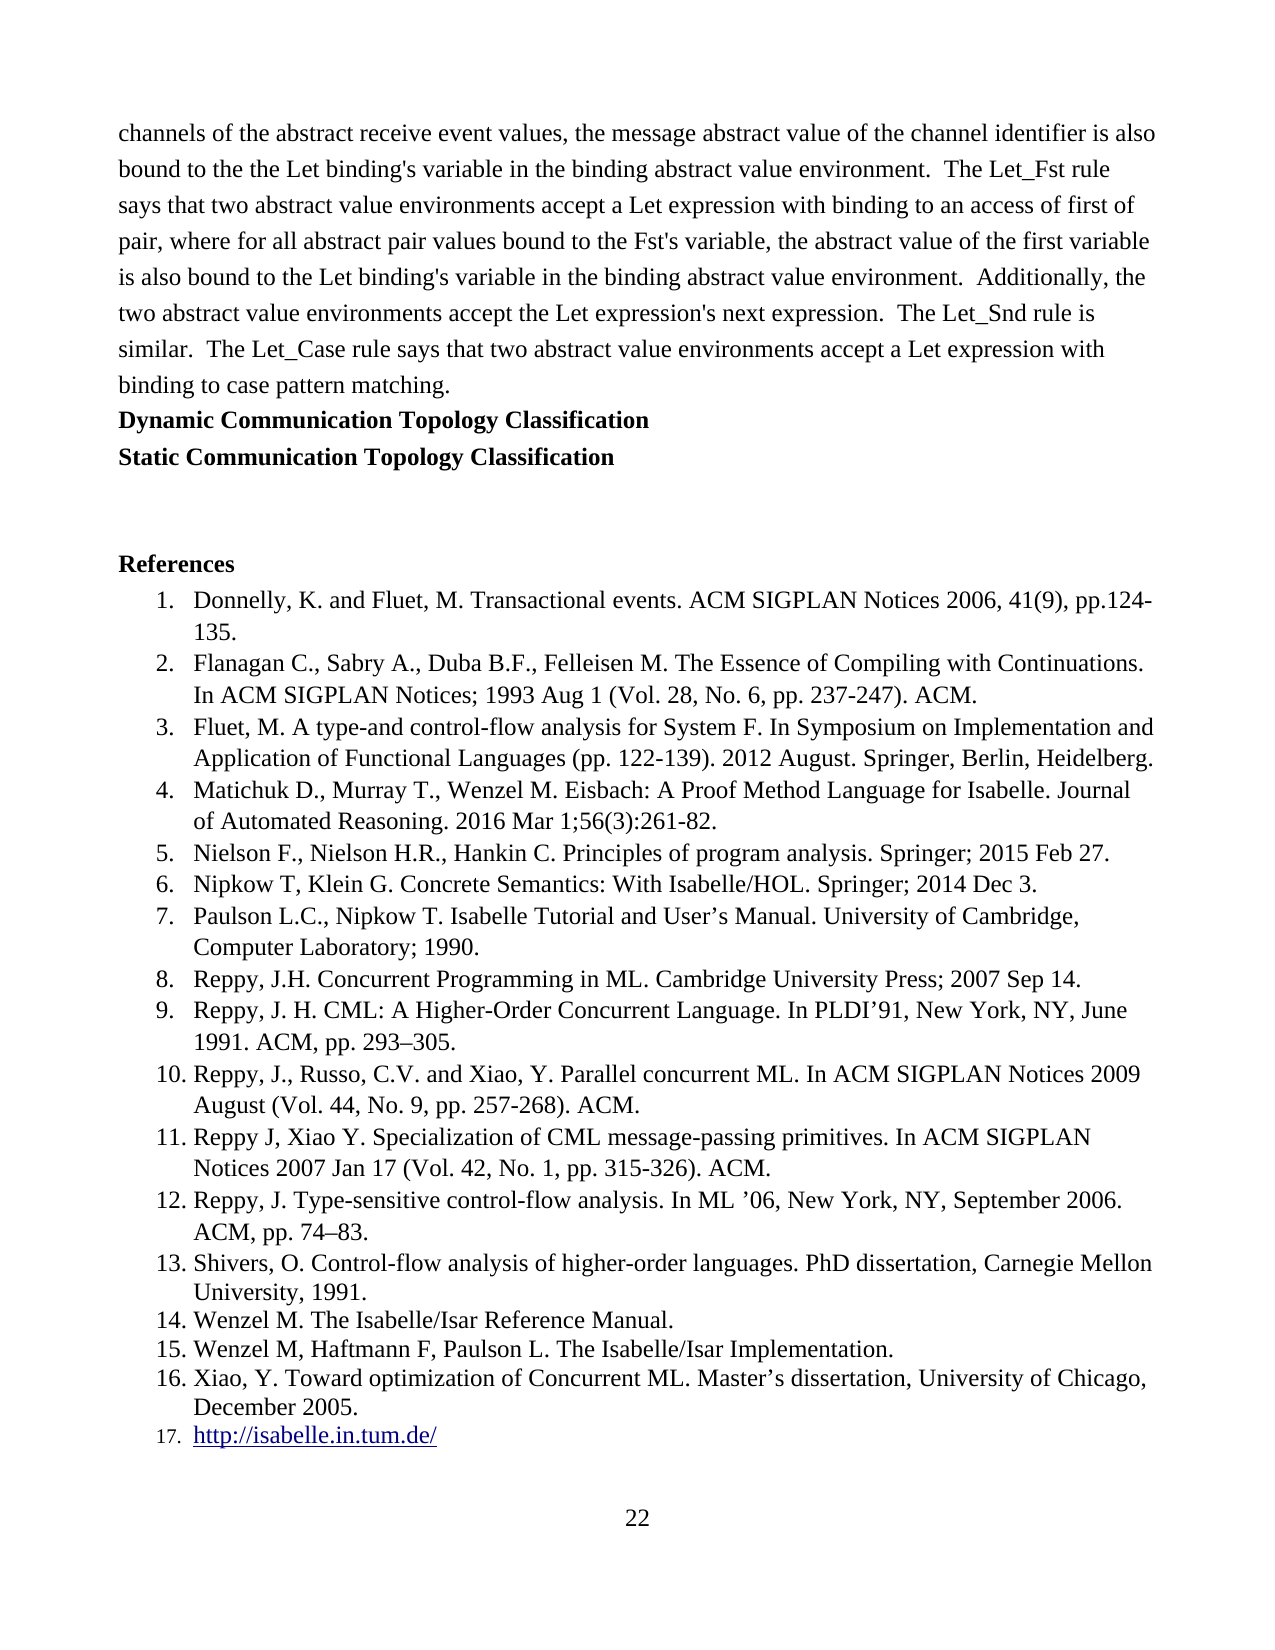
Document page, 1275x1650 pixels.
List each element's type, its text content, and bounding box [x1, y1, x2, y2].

list Reppy, J. H. CML: A Higher-Order Concurrent Language. In PLDI’91, New York, NY, June 1991. ACM, pp. 293–305. [156, 996, 1157, 1056]
list http://isabelle.in.tum.de/ [156, 1421, 1157, 1449]
list Nipkow T, Klein G. Concrete Semantics: With Isabelle/HOL. Springer; 2014 Dec 3. [156, 869, 1157, 898]
text channels of the abstract receive event values, the message abstract value of the channel identifier is also bound to the the Let binding's variable in the binding abstract value environment. The Let_Fst rule says that two abstract value environments accept a Let expression with binding to an access of first of pair, where for all abstract pair values bound to the Fst's variable, the abstract value of the first variable is also bound to the Let binding's variable in the binding abstract value environment. Additionally, the two abstract value environments accept the Let expression's next expression. The Let_Snd rule is similar. The Let_Case rule says that two abstract value environments accept a Let expression with binding to case pattern matching. [118, 118, 1157, 398]
text Static Communication Topology Classification [118, 442, 1157, 470]
list Donnelly, K. and Fluet, M. Transactional events. ACM SIGPLAN Notices 2006, 41(9), pp.124-135. [156, 585, 1157, 646]
list Shivers, O. Control-flow analysis of higher-order languages. PhD dissertation, Carnegie Mellon University, 1991. [156, 1248, 1157, 1306]
text Dynamic Communication Topology Classification [118, 406, 1157, 434]
list Paulson L.C., Nipkow T. Isabelle Tutorial and User’s Manual. University of Cambridge, Computer Laboratory; 1990. [156, 901, 1157, 961]
list Flanagan C., Sabry A., Duba B.F., Felleisen M. The Essence of Compiling with Continuations. In ACM SIGPLAN Notices; 1993 Aug 1 (Vol. 28, No. 6, pp. 237-247). ACM. [156, 648, 1157, 709]
list Fluet, M. A type-and control-flow analysis for System F. In Symposium on Implementation and Application of Functional Languages (pp. 122-139). 2012 August. Springer, Berlin, Heidelberg. [156, 712, 1157, 772]
list Wenzel M, Haftmann F, Paulson L. The Isabelle/Isar Implementation. [156, 1334, 1157, 1363]
text References [118, 549, 1157, 578]
list Nielson F., Nielson H.R., Hankin C. Principles of program analysis. Springer; 2015 Feb 27. [156, 838, 1157, 867]
list Xiao, Y. Toward optimization of Concurrent ML. Master’s dissertation, University of Chicago, December 2005. [156, 1363, 1157, 1421]
list Reppy, J. Type-sensitive control-flow analysis. In ML ’06, New York, NY, September 2006. ACM, pp. 74–83. [156, 1185, 1157, 1245]
list Wenzel M. The Isabelle/Isar Reference Manual. [156, 1306, 1157, 1334]
list Reppy, J., Russo, C.V. and Xiao, Y. Parallel concurrent ML. In ACM SIGPLAN Notices 2009 August (Vol. 44, No. 9, pp. 257-268). ACM. [156, 1059, 1157, 1119]
list Matichuk D., Murray T., Wenzel M. Eisbach: A Proof Method Language for Isabelle. Journal of Automated Reasoning. 2016 Mar 1;56(3):261-82. [156, 775, 1157, 835]
list Reppy J, Xiao Y. Specialization of CML message-passing primitives. In ACM SIGPLAN Notices 2007 Jan 17 (Vol. 42, No. 1, pp. 315-326). ACM. [156, 1122, 1157, 1182]
list Reppy, J.H. Concurrent Programming in ML. Cambridge University Press; 2007 Sep 14. [156, 964, 1157, 993]
